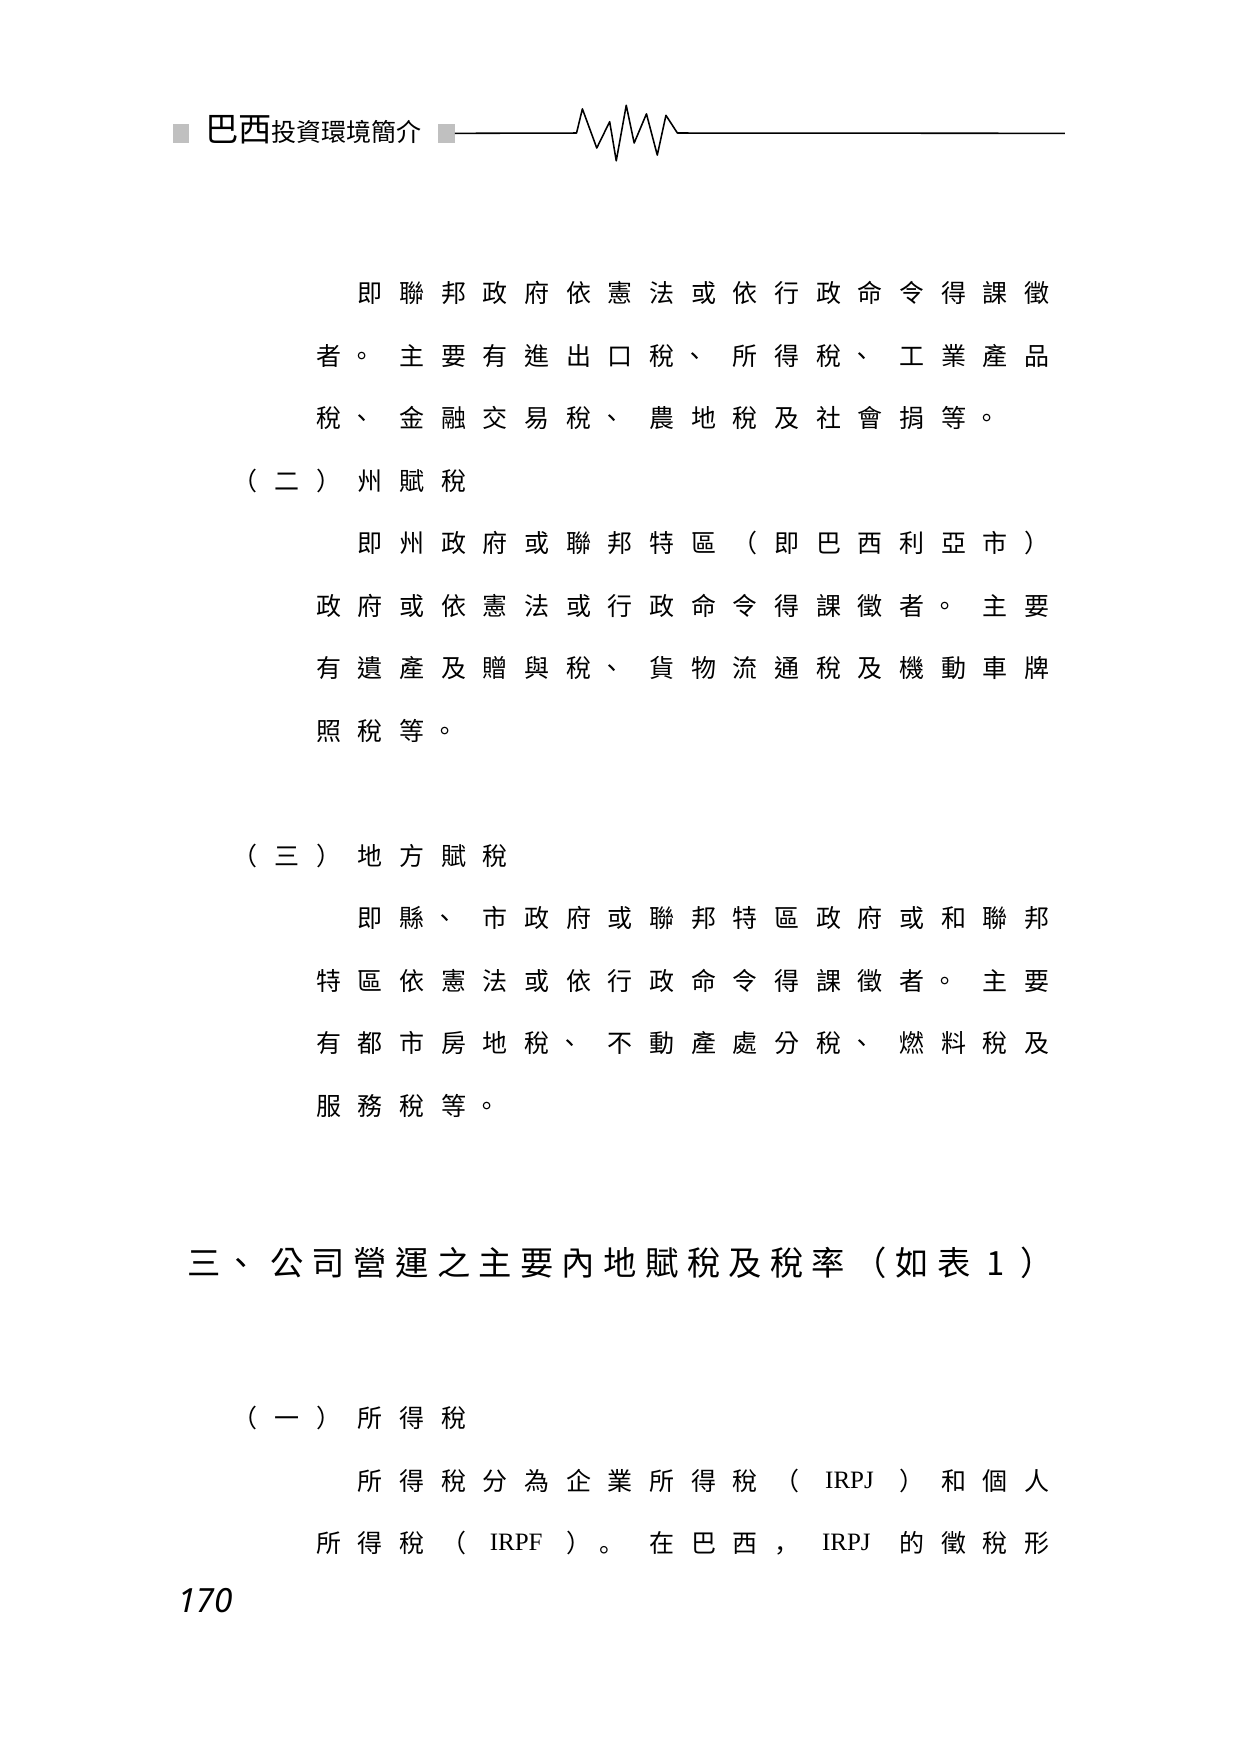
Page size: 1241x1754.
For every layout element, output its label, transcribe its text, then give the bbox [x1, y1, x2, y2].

text （一）所得稅 [207, 1375, 1058, 1438]
text 即縣、市政府或聯邦特區政府或和聯邦特區依憲法或依行政命令得課徵者。主要有都市房地稅、不動產處分稅、燃料稅及服務稅等。 [281, 875, 1058, 1125]
text 三、公司營運之主要內地賦稅及稅率（如表1） [183, 1188, 1058, 1313]
text 即聯邦政府依憲法或依行政命令得課徵者。主要有進出口稅、所得稅、工業產品稅、金融交易稅、農地稅及社會捐等。 [281, 250, 1058, 438]
text （三）地方賦稅 [207, 813, 1058, 875]
text 即州政府或聯邦特區（即巴西利亞市）政府或依憲法或行政命令得課徵者。主要有遺產及贈與稅、貨物流通稅及機動車牌照稅等。 [281, 500, 1058, 750]
text （二）州賦稅 [207, 438, 1058, 500]
text 所得稅分為企業所得稅（IRPJ）和個人所得稅（IRPF）。在巴西，IRPJ 的徵稅形 [281, 1438, 1058, 1563]
